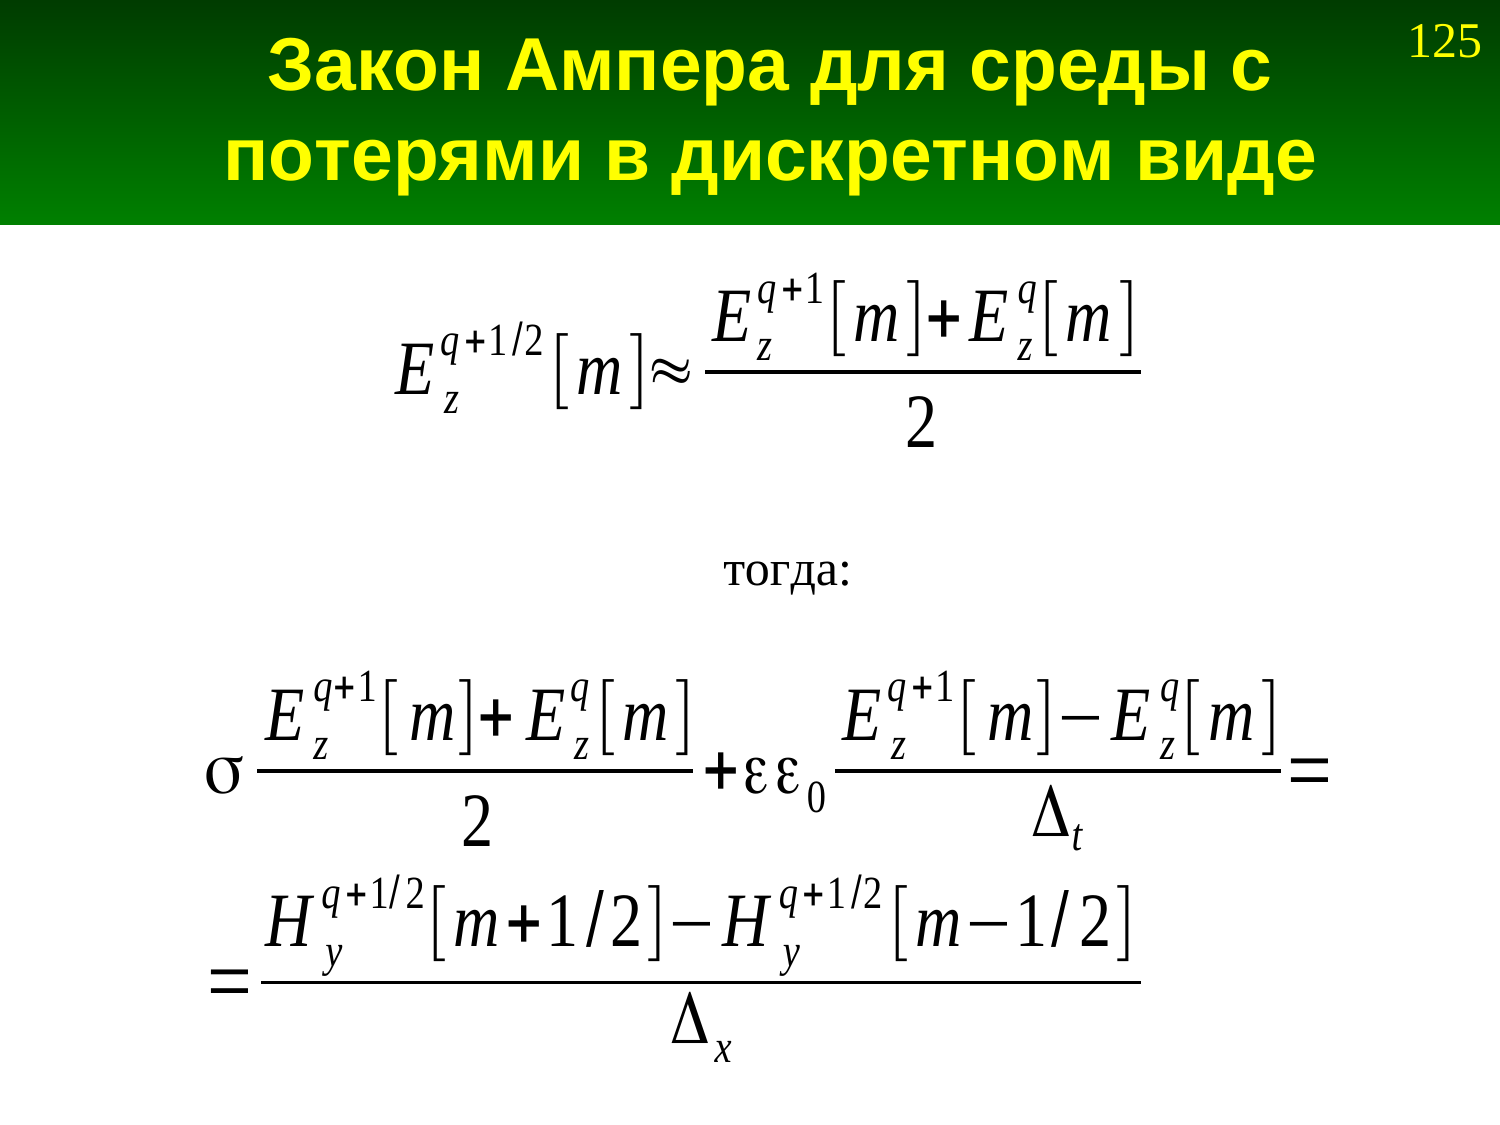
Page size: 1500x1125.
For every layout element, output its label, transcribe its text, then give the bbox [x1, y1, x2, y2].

text_box тогда: [708, 527, 888, 611]
chart [375, 259, 1158, 467]
chart [188, 658, 1354, 1073]
title Закон Ампера для среды с потерями в дискретном виде [100, 7, 1441, 204]
